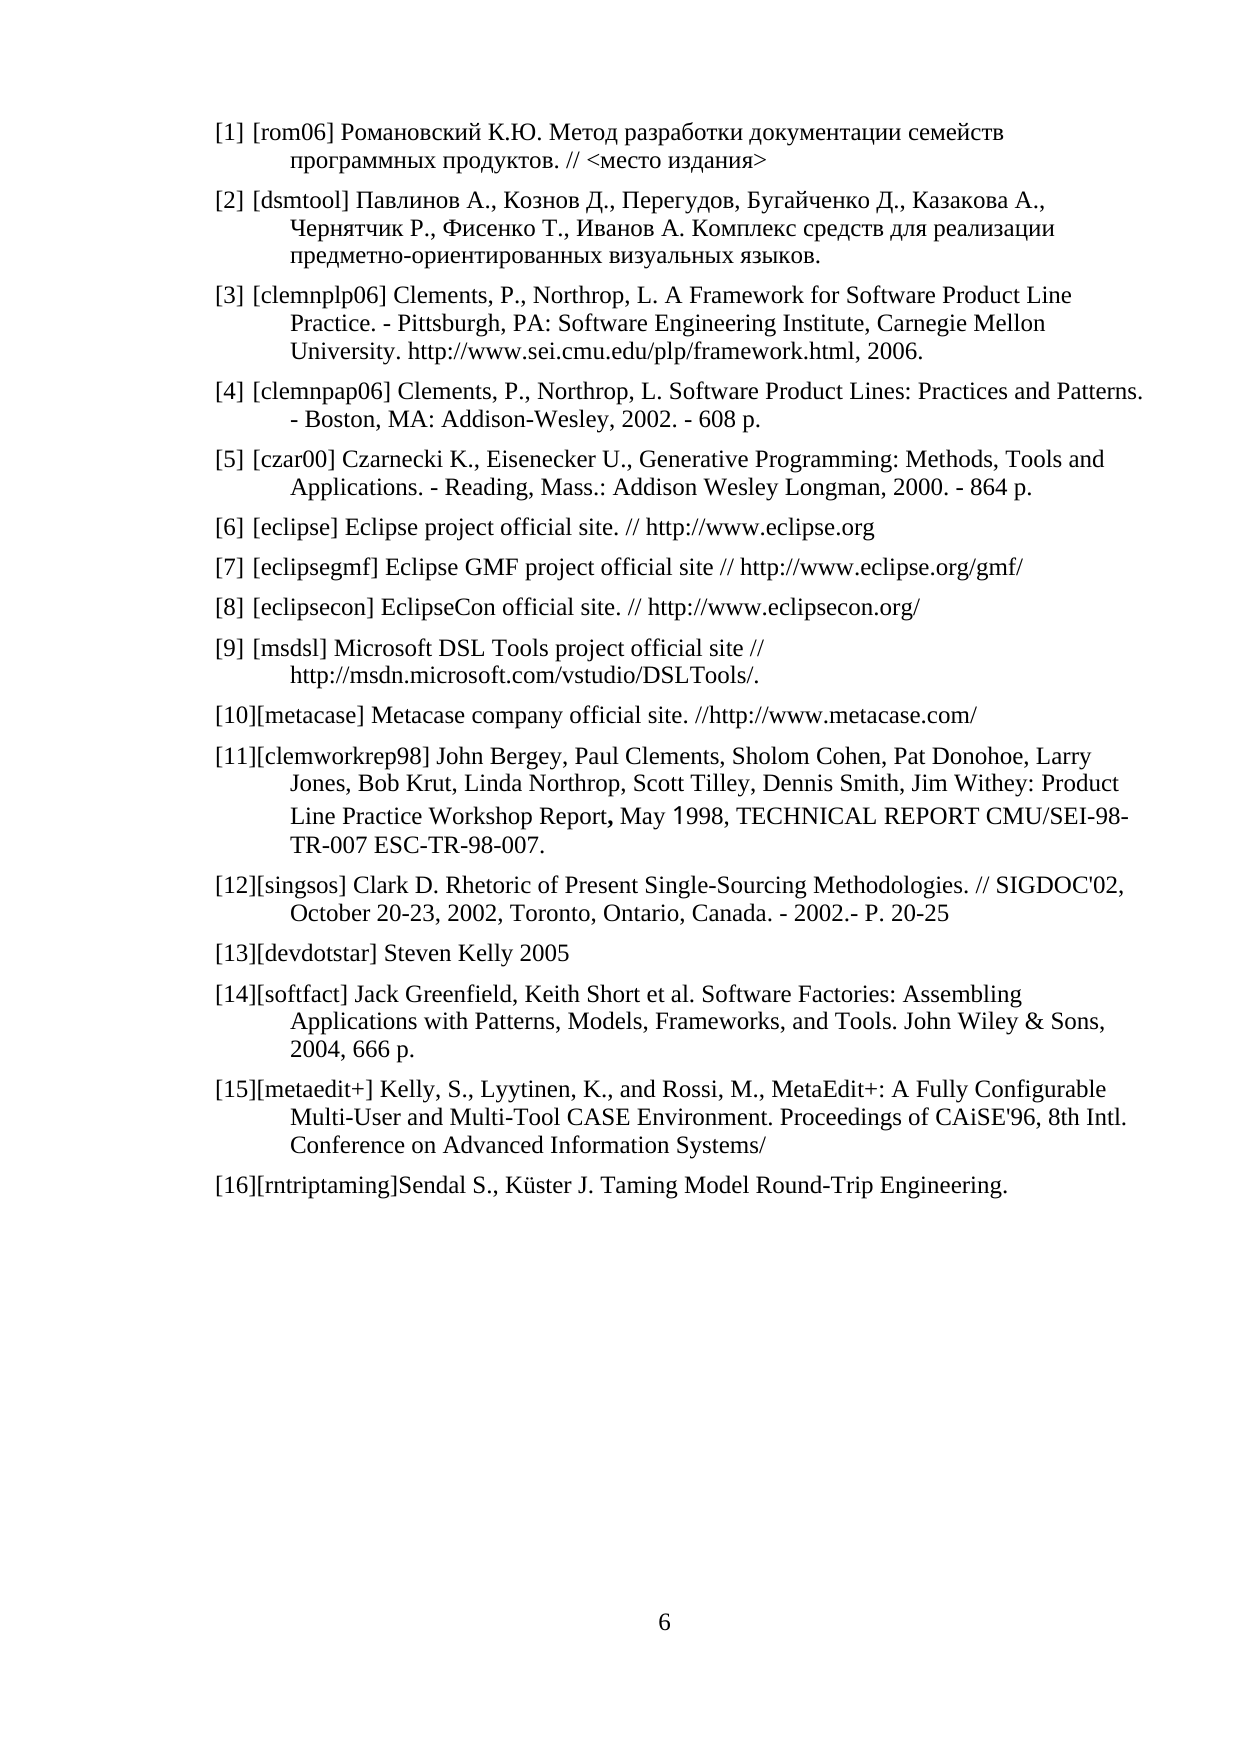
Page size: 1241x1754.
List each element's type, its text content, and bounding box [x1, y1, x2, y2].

list [czar00] Czarnecki K., Eisenecker U., Generative Programming: Methods, Tools and Applications. - Reading, Mass.: Addison Wesley Longman, 2000. - 864 p. [215, 445, 1152, 501]
list [clemnplp06] Clements, P., Northrop, L. A Framework for Software Product Line Practice. - Pittsburgh, PA: Software Engineering Institute, Carnegie Mellon University. http://www.sei.cmu.edu/plp/framework.html, 2006. [215, 282, 1152, 365]
list [clemnpap06] Clements, P., Northrop, L. Software Product Lines: Practices and Patterns. - Boston, MA: Addison-Wesley, 2002. - 608 p. [215, 377, 1152, 433]
list [devdotstar] Steven Kelly 2005 [215, 939, 1152, 967]
list [rom06] Романовский К.Ю. Метод разработки документации семейств программных продуктов. // <место издания> [215, 118, 1152, 173]
list [dsmtool] Павлинов А., Кознов Д., Перегудов, Бугайченко Д., Казакова А., Чернятчик Р., Фисенко Т., Иванов А. Комплекс средств для реализации предметно-ориентированных визуальных языков. [215, 186, 1152, 269]
list [msdsl] Microsoft DSL Tools project official site // http://msdn.microsoft.com/vstudio/DSLTools/. [215, 634, 1152, 689]
list [rntriptaming]Sendal S., Küster J. Taming Model Round-Trip Engineering. [215, 1171, 1152, 1199]
list [metacase] Metacase company official site. //http://www.metacase.com/ [215, 702, 1152, 729]
list [clemworkrep98] John Bergey, Paul Clements, Sholom Cohen, Pat Donohoe, Larry Jones, Bob Krut, Linda Northrop, Scott Tilley, Dennis Smith, Jim Withey: Product Line Practice Workshop Report, May 1998, TECHNICAL REPORT CMU/SEI-98-TR-007 ESC-TR-98-007. [215, 742, 1152, 859]
list [metaedit+] Kelly, S., Lyytinen, K., and Rossi, M., MetaEdit+: A Fully Configurable Multi-User and Multi-Tool CASE Environment. Proceedings of CAiSE'96, 8th Intl. Conference on Advanced Information Systems/ [215, 1075, 1152, 1158]
list [eclipse] Eclipse project official site. // http://www.eclipse.org [215, 513, 1152, 541]
list [singsos] Clark D. Rhetoric of Present Single-Sourcing Methodologies. // SIGDOC'02, October 20-23, 2002, Toronto, Ontario, Canada. - 2002.- P. 20-25 [215, 872, 1152, 927]
list [eclipsegmf] Eclipse GMF project official site // http://www.eclipse.org/gmf/ [215, 553, 1152, 581]
list [softfact] Jack Greenfield, Keith Short et al. Software Factories: Assembling Applications with Patterns, Models, Frameworks, and Tools. John Wiley & Sons, 2004, 666 p. [215, 980, 1152, 1063]
list [eclipsecon] EclipseCon official site. // http://www.eclipsecon.org/ [215, 593, 1152, 621]
